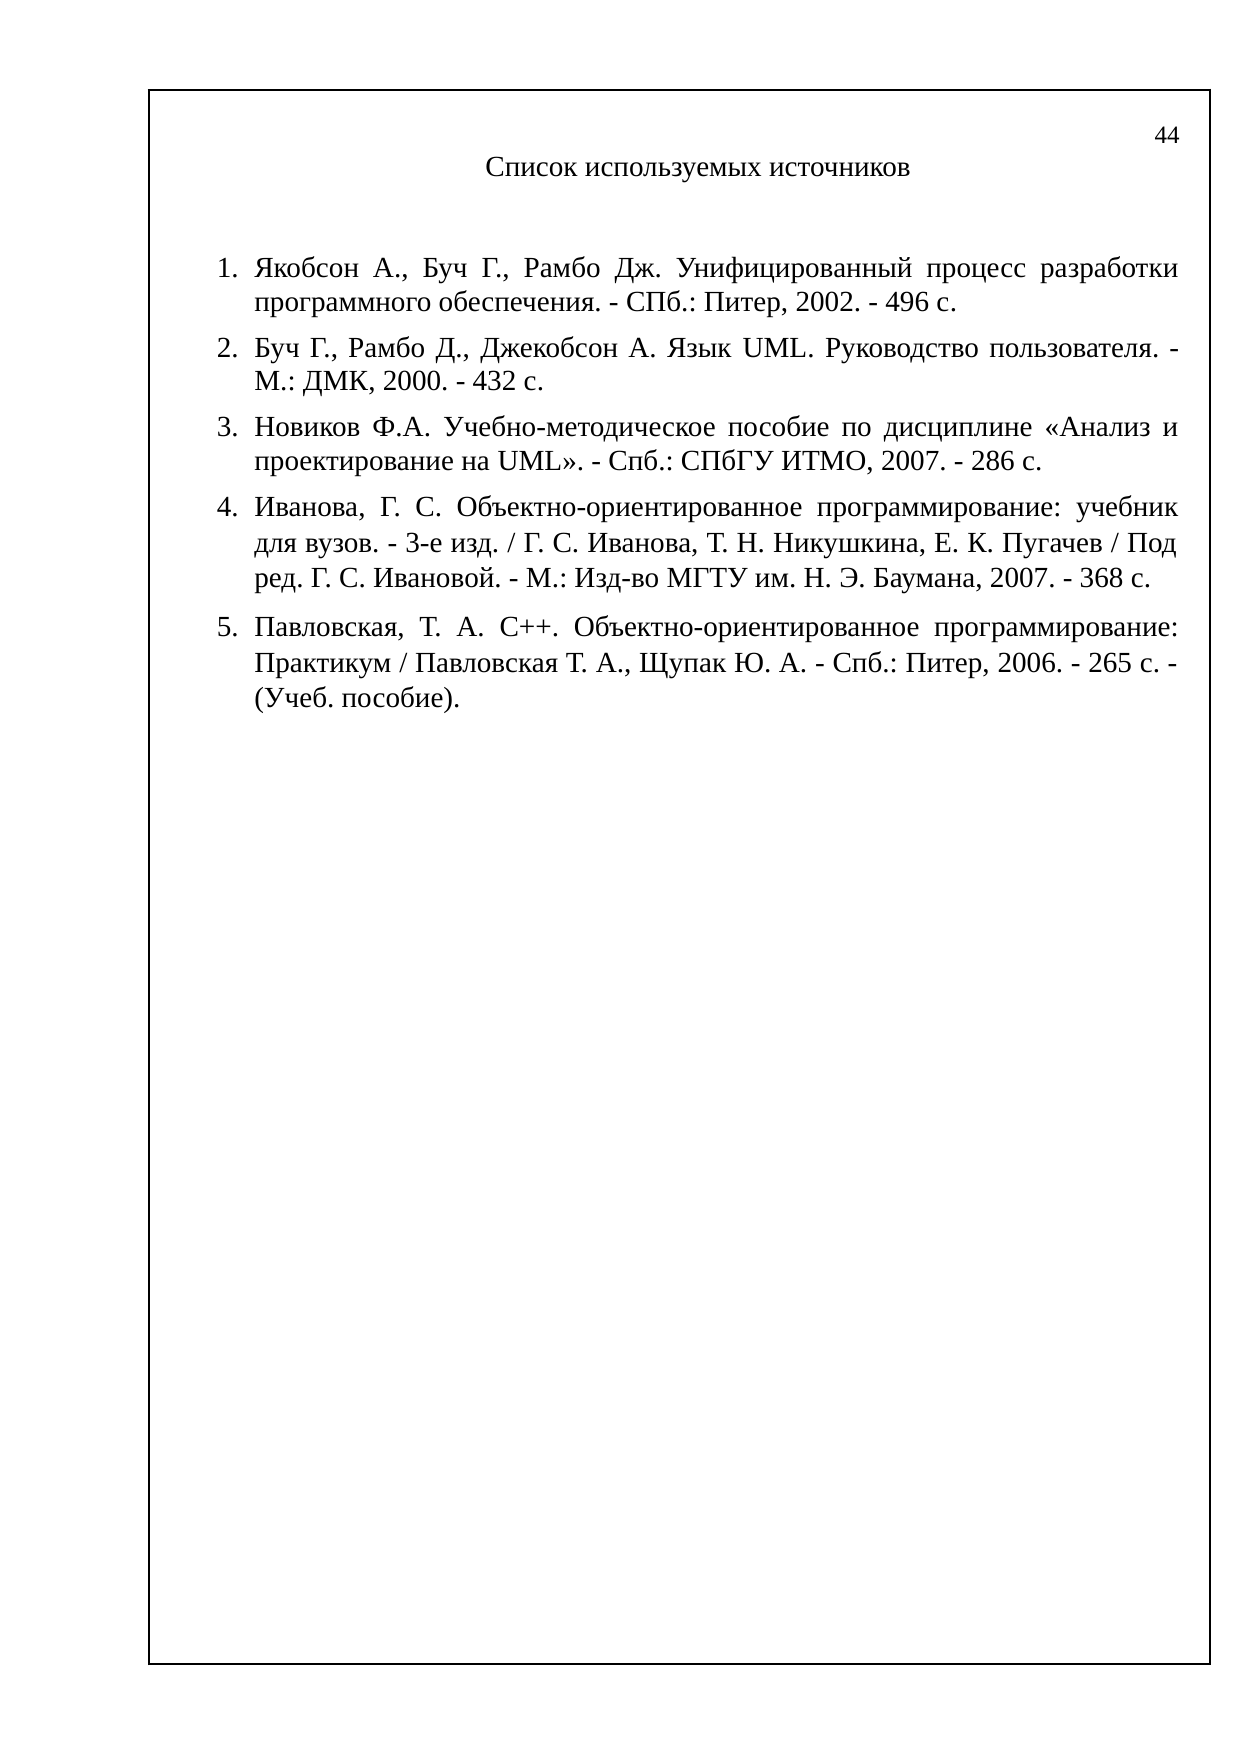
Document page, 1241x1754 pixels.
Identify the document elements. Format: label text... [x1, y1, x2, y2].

list Буч Г., Рамбо Д., Джекобсон А. Язык UML. Руководство пользователя. - М.: ДМК, 2000. - 432 с. [217, 330, 1179, 397]
list Иванова, Г. С. Объектно-ориентированное программирование: учебник для вузов. - 3-е изд. / Г. С. Иванова, Т. Н. Никушкина, Е. К. Пугачев / Под ред. Г. С. Ивановой. - М.: Изд-во МГТУ им. Н. Э. Баумана, 2007. - 368 с. [217, 489, 1179, 594]
list Якобсон А., Буч Г., Рамбо Дж. Унифицированный процесс разработки программного обеспечения. - СПб.: Питер, 2002. - 496 с. [217, 250, 1179, 317]
list Новиков Ф.А. Учебно-методическое пособие по дисциплине «Анализ и проектирование на UML». - Спб.: СПбГУ ИТМО, 2007. - 286 с. [217, 409, 1179, 476]
text Список используемых источников [242, 149, 1099, 183]
list Павловская, Т. А. С++. Объектно-ориентированное программирование: Практикум / Павловская Т. А., Щупак Ю. А. - Спб.: Питер, 2006. - 265 с. - (Учеб. пособие). [217, 609, 1179, 714]
